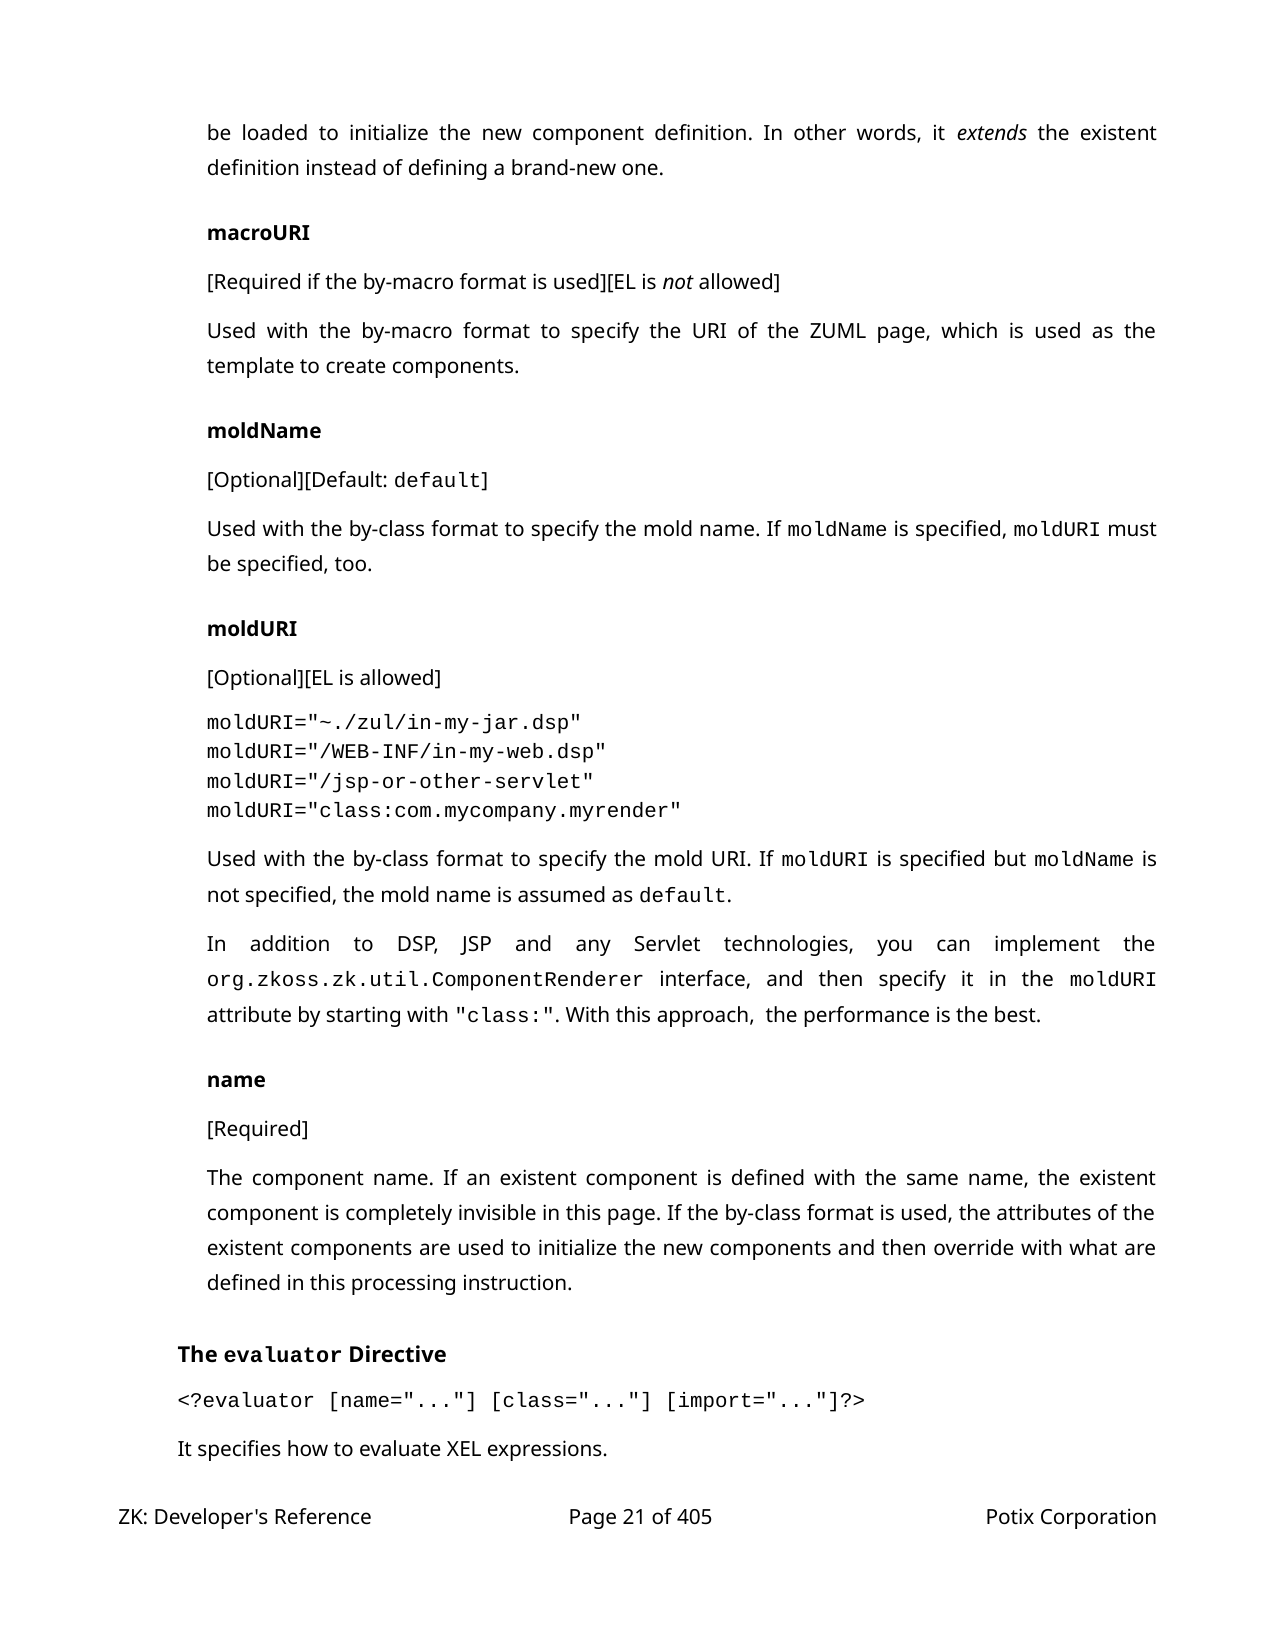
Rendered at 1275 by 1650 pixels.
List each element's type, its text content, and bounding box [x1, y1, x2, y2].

text Used with the by-class format to specify the mold name. If moldName is specified, moldURI must be specified, too. [207, 514, 1157, 578]
subtitle name [207, 1065, 1157, 1093]
text [Required if the by-macro format is used][EL is not allowed] [207, 267, 1157, 295]
text [Required] [207, 1114, 1157, 1142]
text It specifies how to evaluate XEL expressions. [177, 1434, 1157, 1462]
text Used with the by-class format to specify the mold URI. If moldURI is specified but moldName is not specified, the mold name is assumed as default. [207, 844, 1157, 908]
text be loaded to initialize the new component definition. In other words, it extends the existent definition instead of defining a brand-new one. [207, 118, 1157, 182]
text [Optional][EL is allowed] [207, 663, 1157, 692]
subtitle The evaluator Directive [177, 1339, 1157, 1369]
subtitle macroURI [207, 218, 1157, 246]
text The component name. If an existent component is defined with the same name, the existent component is completely invisible in this page. If the by-class format is used, the attributes of the existent components are used to initialize the new components and then override with what are defined in this processing instruction. [207, 1163, 1157, 1297]
text <?evaluator [name="..."] [class="..."] [import="..."]?> [177, 1390, 1157, 1413]
subtitle moldName [207, 416, 1157, 444]
text [Optional][Default: default] [207, 465, 1157, 493]
text Used with the by-macro format to specify the URI of the ZUML page, which is used as the template to create components. [207, 316, 1157, 379]
text In addition to DSP, JSP and any Servlet technologies, you can implement the org.zkoss.zk.util.ComponentRenderer interface, and then specify it in the moldURI attribute by starting with "class:". With this approach, the performance is the best. [207, 929, 1157, 1028]
subtitle moldURI [207, 614, 1157, 643]
text moldURI="~./zul/in-my-jar.dsp" moldURI="/WEB-INF/in-my-web.dsp" moldURI="/jsp-or-other-servlet" moldURI="class:com.mycompany.myrender" [207, 712, 1157, 824]
